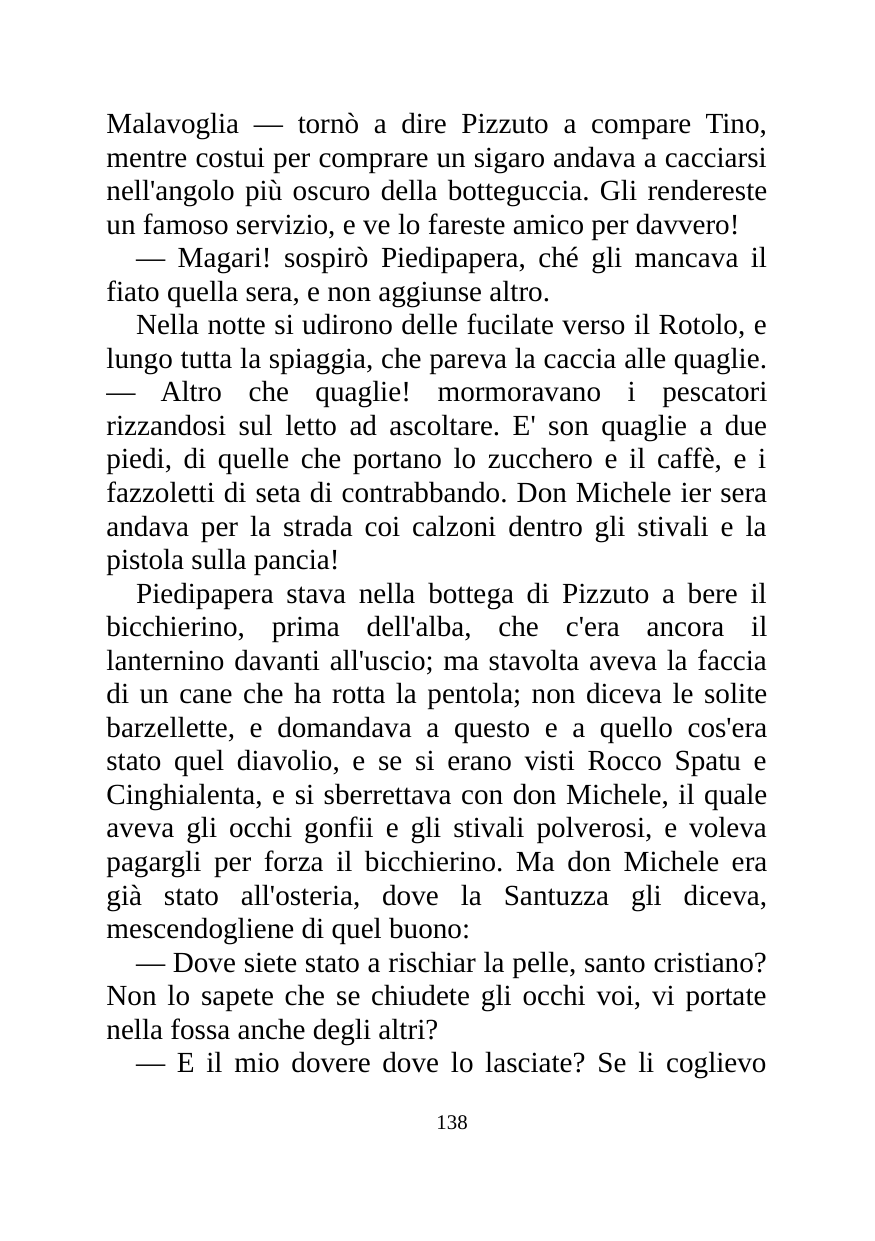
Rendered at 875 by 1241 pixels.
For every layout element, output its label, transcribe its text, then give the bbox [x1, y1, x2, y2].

text Piedipapera stava nella bottega di Pizzuto a bere il bicchierino, prima dell'alba, che c'era ancora il lanternino davanti all'uscio; ma stavolta aveva la faccia di un cane che ha rotta la pentola; non diceva le solite barzellette, e domandava a questo e a quello cos'era stato quel diavolio, e se si erano visti Rocco Spatu e Cinghialenta, e si sberrettava con don Michele, il quale aveva gli occhi gonfii e gli stivali polverosi, e voleva pagargli per forza il bicchierino. Ma don Michele era già stato all'osteria, dove la Santuzza gli diceva, mescendogliene di quel buono: [106, 576, 768, 945]
text — Dove siete stato a rischiar la pelle, santo cristiano? Non lo sapete che se chiudete gli occhi voi, vi portate nella fossa anche degli altri? [106, 945, 768, 1045]
text — Magari! sospirò Piedipapera, ché gli mancava il fiato quella sera, e non aggiunse altro. [106, 240, 768, 307]
text Malavoglia — tornò a dire Pizzuto a compare Tino, mentre costui per comprare un sigaro andava a cacciarsi nell'angolo più oscuro della botteguccia. Gli rendereste un famoso servizio, e ve lo fareste amico per davvero! [106, 106, 768, 240]
text Nella notte si udirono delle fucilate verso il Rotolo, e lungo tutta la spiaggia, che pareva la caccia alle quaglie. — Altro che quaglie! mormoravano i pescatori rizzandosi sul letto ad ascoltare. E' son quaglie a due piedi, di quelle che portano lo zucchero e il caffè, e i fazzoletti di seta di contrabbando. Don Michele ier sera andava per la strada coi calzoni dentro gli stivali e la pistola sulla pancia! [106, 307, 768, 576]
text — E il mio dovere dove lo lasciate? Se li coglievo [106, 1045, 768, 1079]
